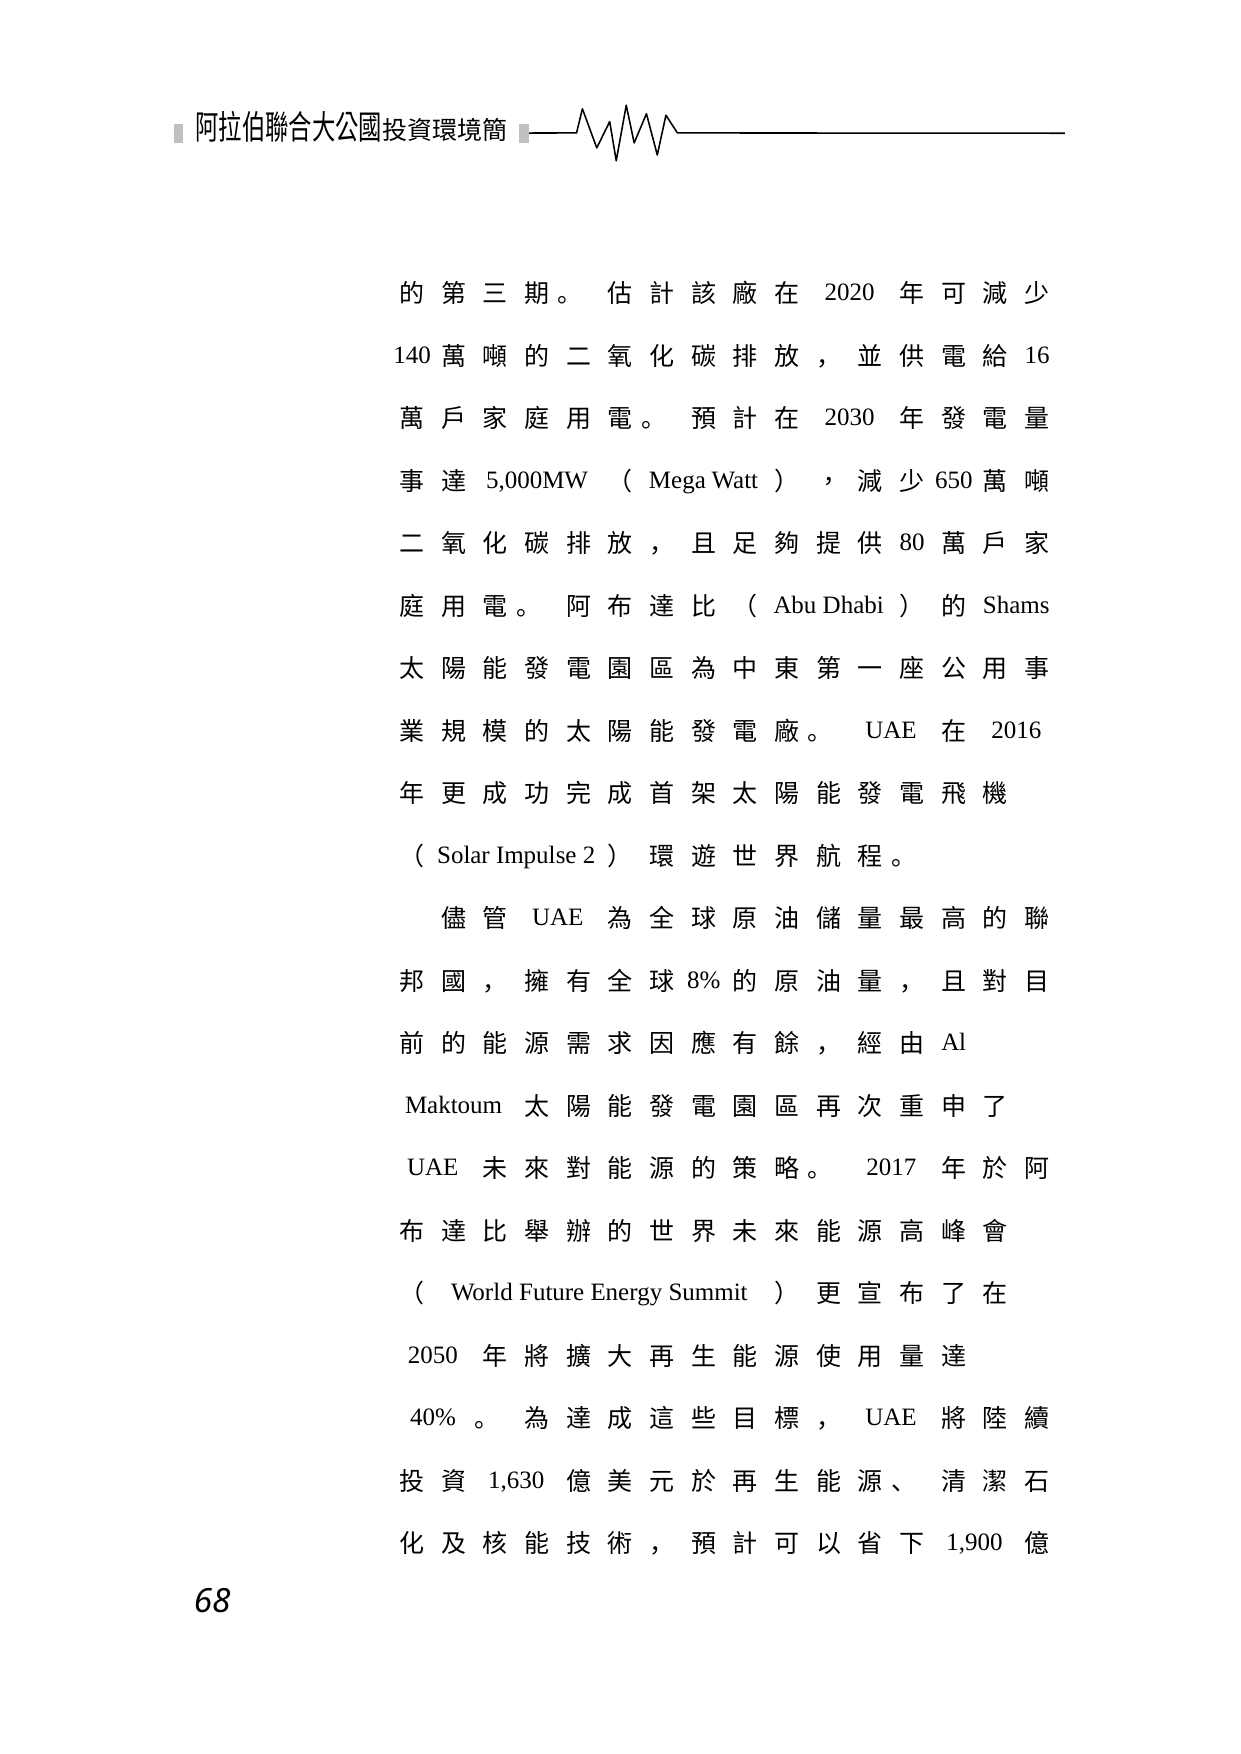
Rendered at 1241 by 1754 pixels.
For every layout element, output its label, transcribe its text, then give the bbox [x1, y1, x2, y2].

text 儘管UAE為全球原油儲量最高的聯邦國，擁有全球8%的原油量，且對目前的能源需求因應有餘，經由Al Maktoum太陽能發電園區再次重申了UAE未來對能源的策略。2017年於阿布達比舉辦的世界未來能源高峰會（World Future Energy Summit）更宣布了在2050年將擴大再生能源使用量達40%。為達成這些目標，UAE將陸續投資1,630億美元於再生能源、清潔石化及核能技術，預計可以省下1,900億 [367, 875, 1058, 1563]
text 的第三期。估計該廠在2020年可減少140萬噸的二氧化碳排放，並供電給16萬戶家庭用電。預計在2030年發電量事達5,000MW（Mega Watt），減少650萬噸二氧化碳排放，且足夠提供80萬戶家庭用電。阿布達比（Abu Dhabi）的Shams太陽能發電園區為中東第一座公用事業規模的太陽能發電廠。UAE在2016年更成功完成首架太陽能發電飛機（Solar Impulse 2）環遊世界航程。 [367, 250, 1058, 875]
